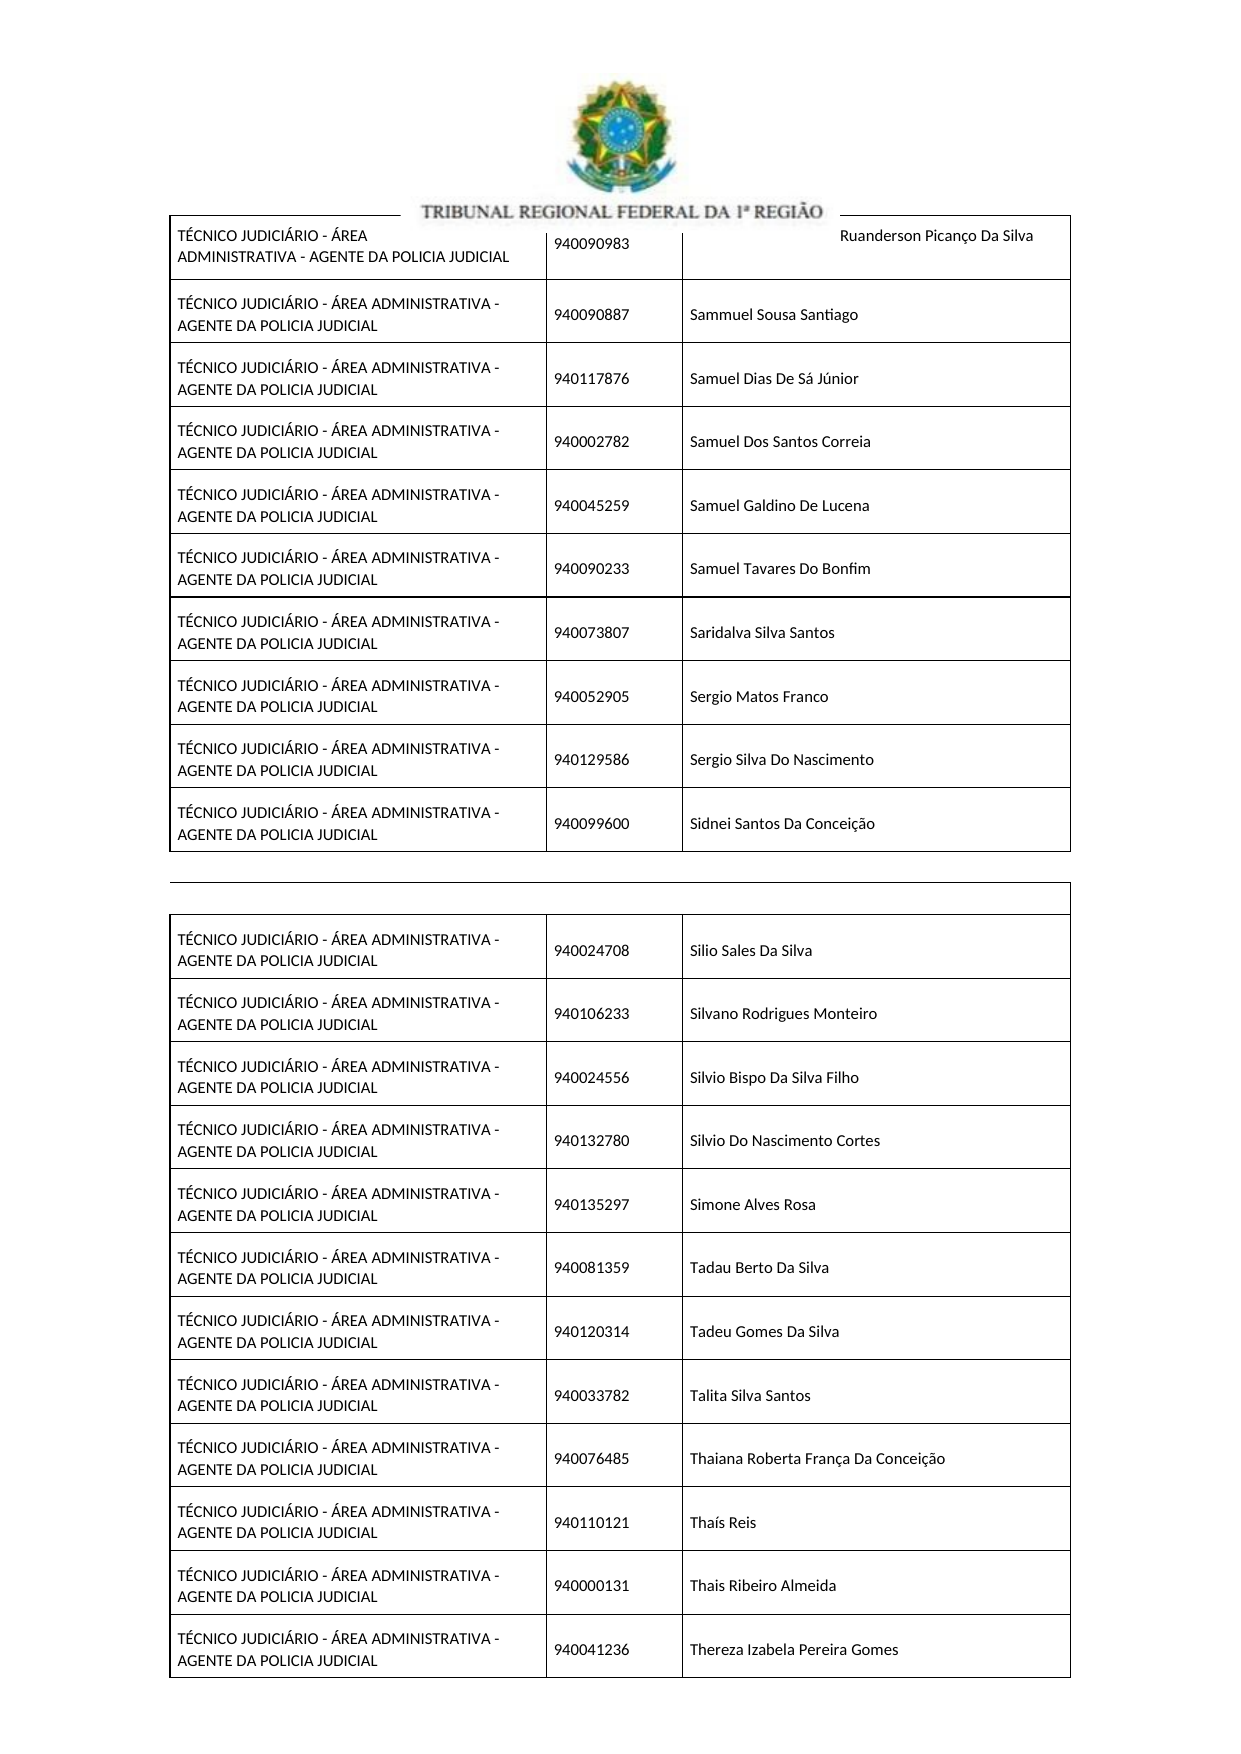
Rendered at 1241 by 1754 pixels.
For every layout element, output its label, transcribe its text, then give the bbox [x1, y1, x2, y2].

table_cell 940129586 [547, 725, 682, 787]
table_cell Thais Ribeiro Almeida [683, 1551, 1070, 1613]
table_cell Silvano Rodrigues Monteiro [683, 979, 1070, 1041]
table_cell 940106233 [547, 979, 682, 1041]
table_header INSCRIÇÃO [546, 883, 683, 914]
table_cell Tadeu Gomes Da Silva [683, 1297, 1070, 1359]
table_cell TÉCNICO JUDICIÁRIO - ÁREA ADMINISTRATIVA - AGENTE DA POLICIA JUDICIAL [171, 979, 546, 1041]
table_cell 940090887 [547, 280, 682, 342]
table_cell 940117876 [547, 343, 682, 406]
table_cell 940090983 [547, 233, 682, 279]
table_cell Sammuel Sousa Santiago [683, 280, 1070, 342]
table_cell 940132780 [547, 1106, 682, 1168]
table_cell TÉCNICO JUDICIÁRIO - ÁREA ADMINISTRATIVA - AGENTE DA POLICIA JUDICIAL [171, 1551, 546, 1613]
table_cell 940041236 [547, 1615, 682, 1677]
table_cell TÉCNICO JUDICIÁRIO - ÁREA ADMINISTRATIVA - AGENTE DA POLICIA JUDICIAL [171, 407, 546, 469]
table_cell Samuel Dias De Sá Júnior [683, 343, 1070, 406]
table_cell Samuel Galdino De Lucena [683, 470, 1070, 533]
table_cell TÉCNICO JUDICIÁRIO - ÁREA ADMINISTRATIVA - AGENTE DA POLICIA JUDICIAL [171, 280, 546, 342]
table_cell TÉCNICO JUDICIÁRIO - ÁREA ADMINISTRATIVA - AGENTE DA POLICIA JUDICIAL [171, 788, 546, 851]
table_cell 940002782 [547, 407, 682, 469]
table_cell Tadau Berto Da Silva [683, 1233, 1070, 1296]
table_cell TÉCNICO JUDICIÁRIO - ÁREA ADMINISTRATIVA - AGENTE DA POLICIA JUDICIAL [171, 343, 546, 406]
table_cell 940076485 [547, 1424, 682, 1486]
table_cell TÉCNICO JUDICIÁRIO - ÁREA ADMINISTRATIVA - AGENTE DA POLICIA JUDICIAL [171, 1487, 546, 1550]
table_cell Samuel Dos Santos Correia [683, 407, 1070, 469]
table_cell 940052905 [547, 661, 682, 724]
table_cell 940081359 [547, 1233, 682, 1296]
table_cell 940099600 [547, 788, 682, 851]
table_cell TÉCNICO JUDICIÁRIO - ÁREA ADMINISTRATIVA - AGENTE DA POLICIA JUDICIAL [171, 470, 546, 533]
table_cell TÉCNICO JUDICIÁRIO - ÁREA ADMINISTRATIVA - AGENTE DA POLICIA JUDICIAL [171, 1106, 546, 1168]
table_cell TÉCNICO JUDICIÁRIO - ÁREA ADMINISTRATIVA - AGENTE DA POLICIA JUDICIAL [171, 216, 546, 279]
table_cell TÉCNICO JUDICIÁRIO - ÁREA ADMINISTRATIVA - AGENTE DA POLICIA JUDICIAL [171, 534, 546, 596]
table_cell Silvio Do Nascimento Cortes [683, 1106, 1070, 1168]
table_cell Thaiana Roberta França Da Conceição [683, 1424, 1070, 1486]
table_cell TÉCNICO JUDICIÁRIO - ÁREA ADMINISTRATIVA - AGENTE DA POLICIA JUDICIAL [171, 1424, 546, 1486]
table_cell TÉCNICO JUDICIÁRIO - ÁREA ADMINISTRATIVA - AGENTE DA POLICIA JUDICIAL [171, 915, 546, 978]
table_cell 940024556 [547, 1042, 682, 1105]
table_cell 940024708 [547, 915, 682, 978]
table_header NOME [683, 883, 1070, 914]
table_cell Thaís Reis [683, 1487, 1070, 1550]
table_cell TÉCNICO JUDICIÁRIO - ÁREA ADMINISTRATIVA - AGENTE DA POLICIA JUDICIAL [171, 598, 546, 660]
table_cell Sergio Silva Do Nascimento [683, 725, 1070, 787]
table_cell TÉCNICO JUDICIÁRIO - ÁREA ADMINISTRATIVA - AGENTE DA POLICIA JUDICIAL [171, 1297, 546, 1359]
table_cell TÉCNICO JUDICIÁRIO - ÁREA ADMINISTRATIVA - AGENTE DA POLICIA JUDICIAL [171, 1233, 546, 1296]
table_cell TÉCNICO JUDICIÁRIO - ÁREA ADMINISTRATIVA - AGENTE DA POLICIA JUDICIAL [171, 1615, 546, 1677]
table_cell Sergio Matos Franco [683, 661, 1070, 724]
table_header CARGO [170, 883, 546, 914]
table_cell TÉCNICO JUDICIÁRIO - ÁREA ADMINISTRATIVA - AGENTE DA POLICIA JUDICIAL [171, 1042, 546, 1105]
table_cell 940000131 [547, 1551, 682, 1613]
table_cell Simone Alves Rosa [683, 1169, 1070, 1232]
table_cell 940135297 [547, 1169, 682, 1232]
table_cell 940073807 [547, 598, 682, 660]
table_cell Sidnei Santos Da Conceição [683, 788, 1070, 851]
table_cell Silio Sales Da Silva [683, 915, 1070, 978]
table_cell Silvio Bispo Da Silva Filho [683, 1042, 1070, 1105]
table_cell 940090233 [547, 534, 682, 596]
table_cell Ruanderson Picanço Da Silva [683, 216, 1070, 279]
table_cell 940120314 [547, 1297, 682, 1359]
table_cell TÉCNICO JUDICIÁRIO - ÁREA ADMINISTRATIVA - AGENTE DA POLICIA JUDICIAL [171, 725, 546, 787]
table_cell TÉCNICO JUDICIÁRIO - ÁREA ADMINISTRATIVA - AGENTE DA POLICIA JUDICIAL [171, 1169, 546, 1232]
table_cell TÉCNICO JUDICIÁRIO - ÁREA ADMINISTRATIVA - AGENTE DA POLICIA JUDICIAL [171, 661, 546, 724]
table_cell 940045259 [547, 470, 682, 533]
table_cell 940110121 [547, 1487, 682, 1550]
table_cell TÉCNICO JUDICIÁRIO - ÁREA ADMINISTRATIVA - AGENTE DA POLICIA JUDICIAL [171, 1360, 546, 1423]
table_cell 940033782 [547, 1360, 682, 1423]
table_cell Thereza Izabela Pereira Gomes [683, 1615, 1070, 1677]
table_cell Talita Silva Santos [683, 1360, 1070, 1423]
table_cell Saridalva Silva Santos [683, 598, 1070, 660]
table_cell Samuel Tavares Do Bonfim [683, 534, 1070, 596]
